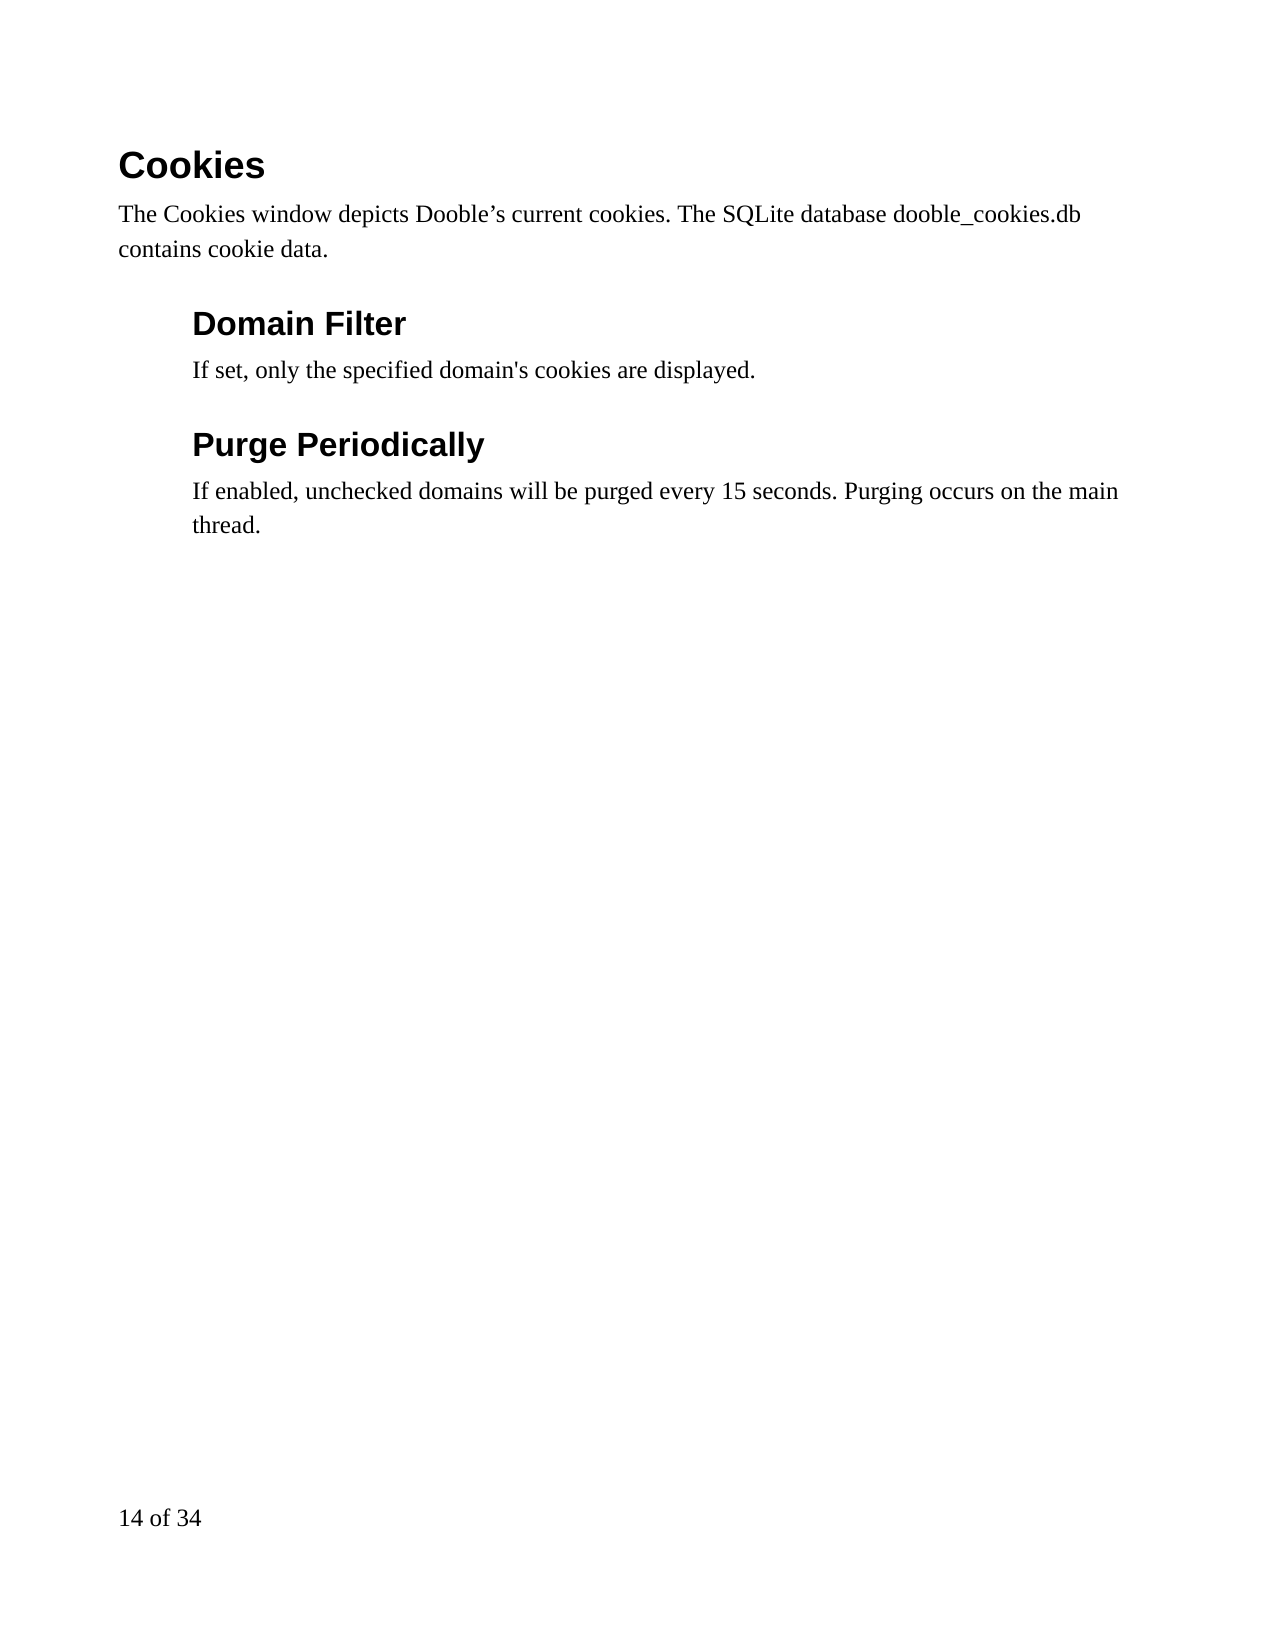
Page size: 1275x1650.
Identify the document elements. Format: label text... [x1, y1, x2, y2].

subtitle Domain Filter [192, 304, 1157, 342]
subtitle Cookies [118, 143, 1157, 187]
text The Cookies window depicts Dooble’s current cookies. The SQLite database dooble_cookies.db contains cookie data. [118, 199, 1157, 262]
text If enabled, unchecked domains will be purged every 15 seconds. Purging occurs on the main thread. [192, 476, 1157, 539]
subtitle Purge Periodically [192, 425, 1157, 463]
text If set, only the specified domain's cookies are displayed. [192, 355, 1157, 383]
